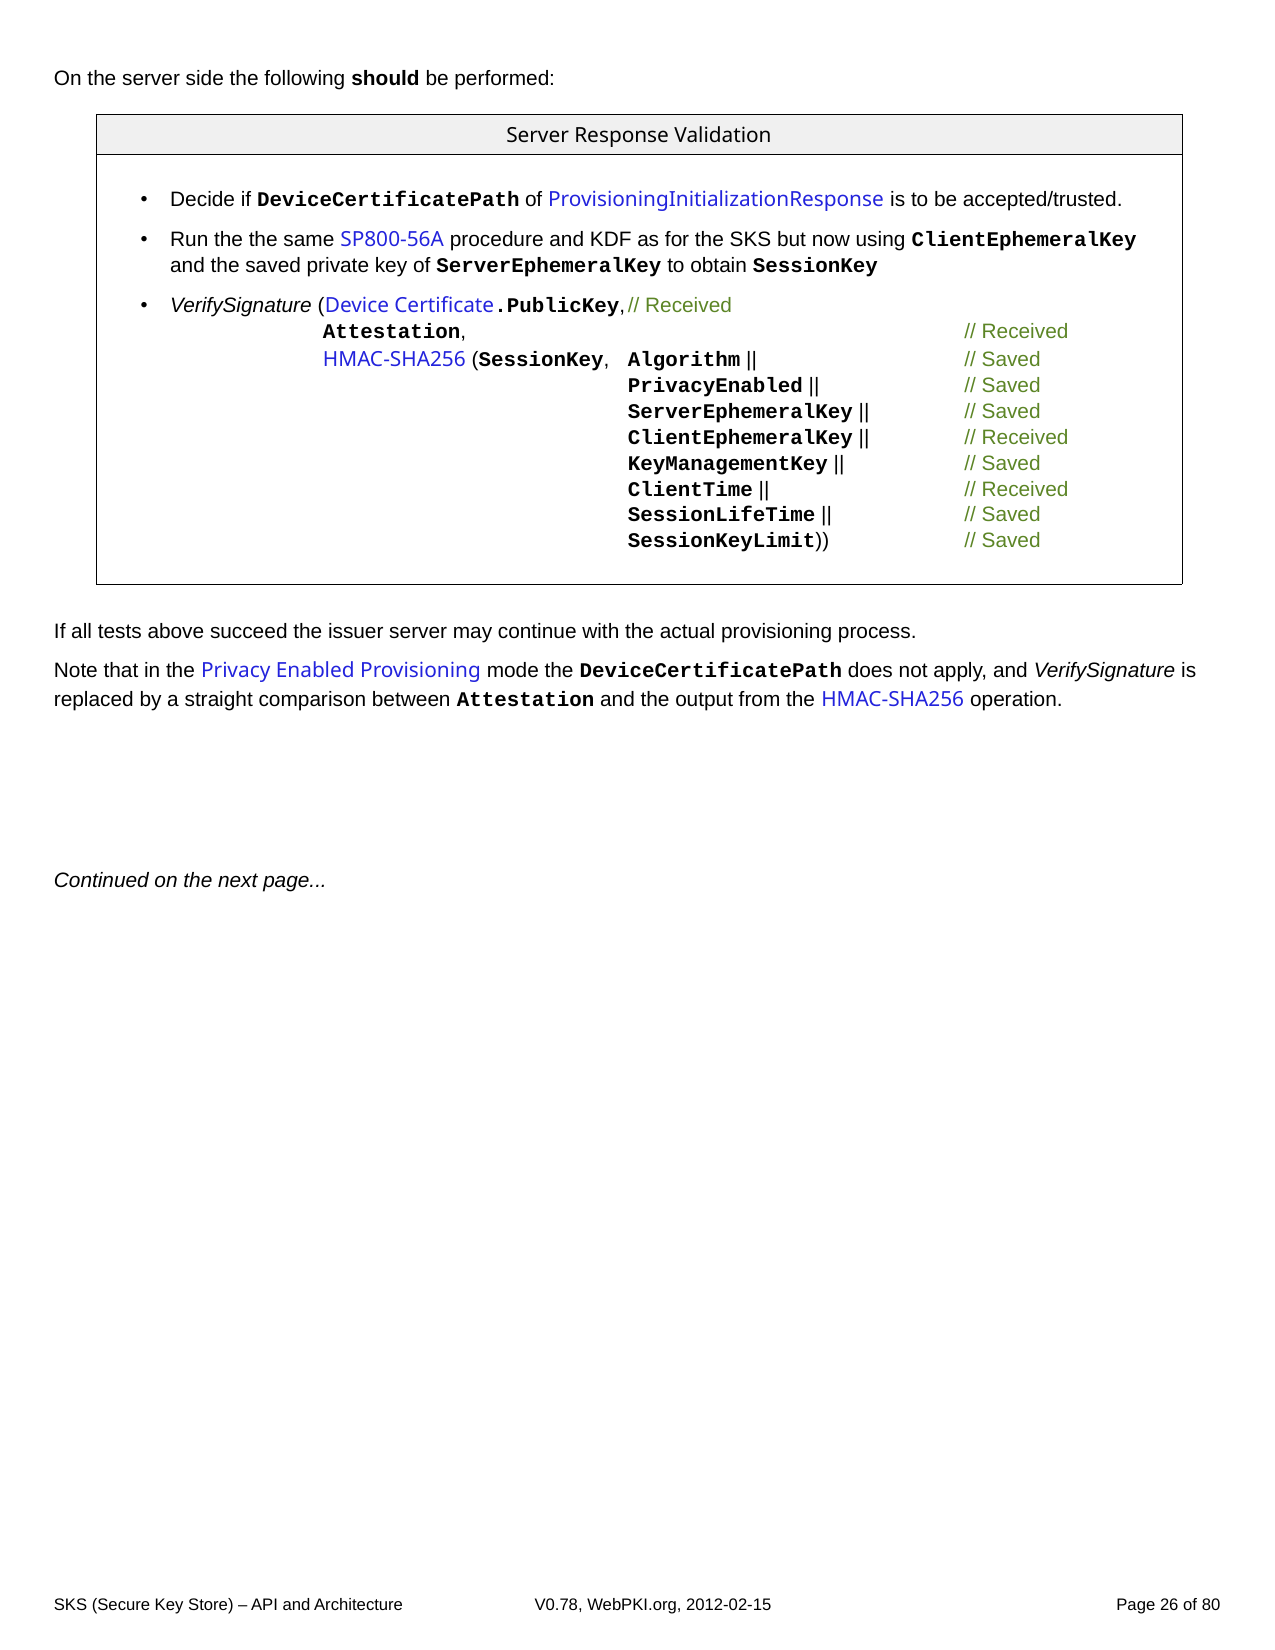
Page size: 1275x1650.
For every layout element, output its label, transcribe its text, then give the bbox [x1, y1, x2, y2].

text Continued on the next page... [54, 868, 1221, 892]
table_cell Decide if DeviceCertificatePath of ProvisioningInitializationResponse is to be accepted/trusted. Run the the same SP800-56A procedure and KDF as for the SKS but now using ClientEphemeralKey and the saved private key of ServerEphemeralKey to obtain SessionKey VerifySignature (Device Certificate.PublicKey, // Received Attestation, // Received HMAC-SHA256 (SessionKey, Algorithm || // Saved PrivacyEnabled || // Saved ServerEphemeralKey || // Saved ClientEphemeralKey || // Received KeyManagementKey || // Saved ClientTime || // Received SessionLifeTime || // Saved SessionKeyLimit)) // Saved [97, 155, 1182, 583]
text If all tests above succeed the issuer server may continue with the actual provisioning process. [54, 619, 1221, 643]
text On the server side the following should be performed: [54, 66, 1221, 90]
text Note that in the Privacy Enabled Provisioning mode the DeviceCertificatePath does not apply, and VerifySignature is replaced by a straight comparison between Attestation and the output from the HMAC-SHA256 operation. [54, 655, 1221, 712]
table_header Server Response Validation [97, 115, 1182, 154]
